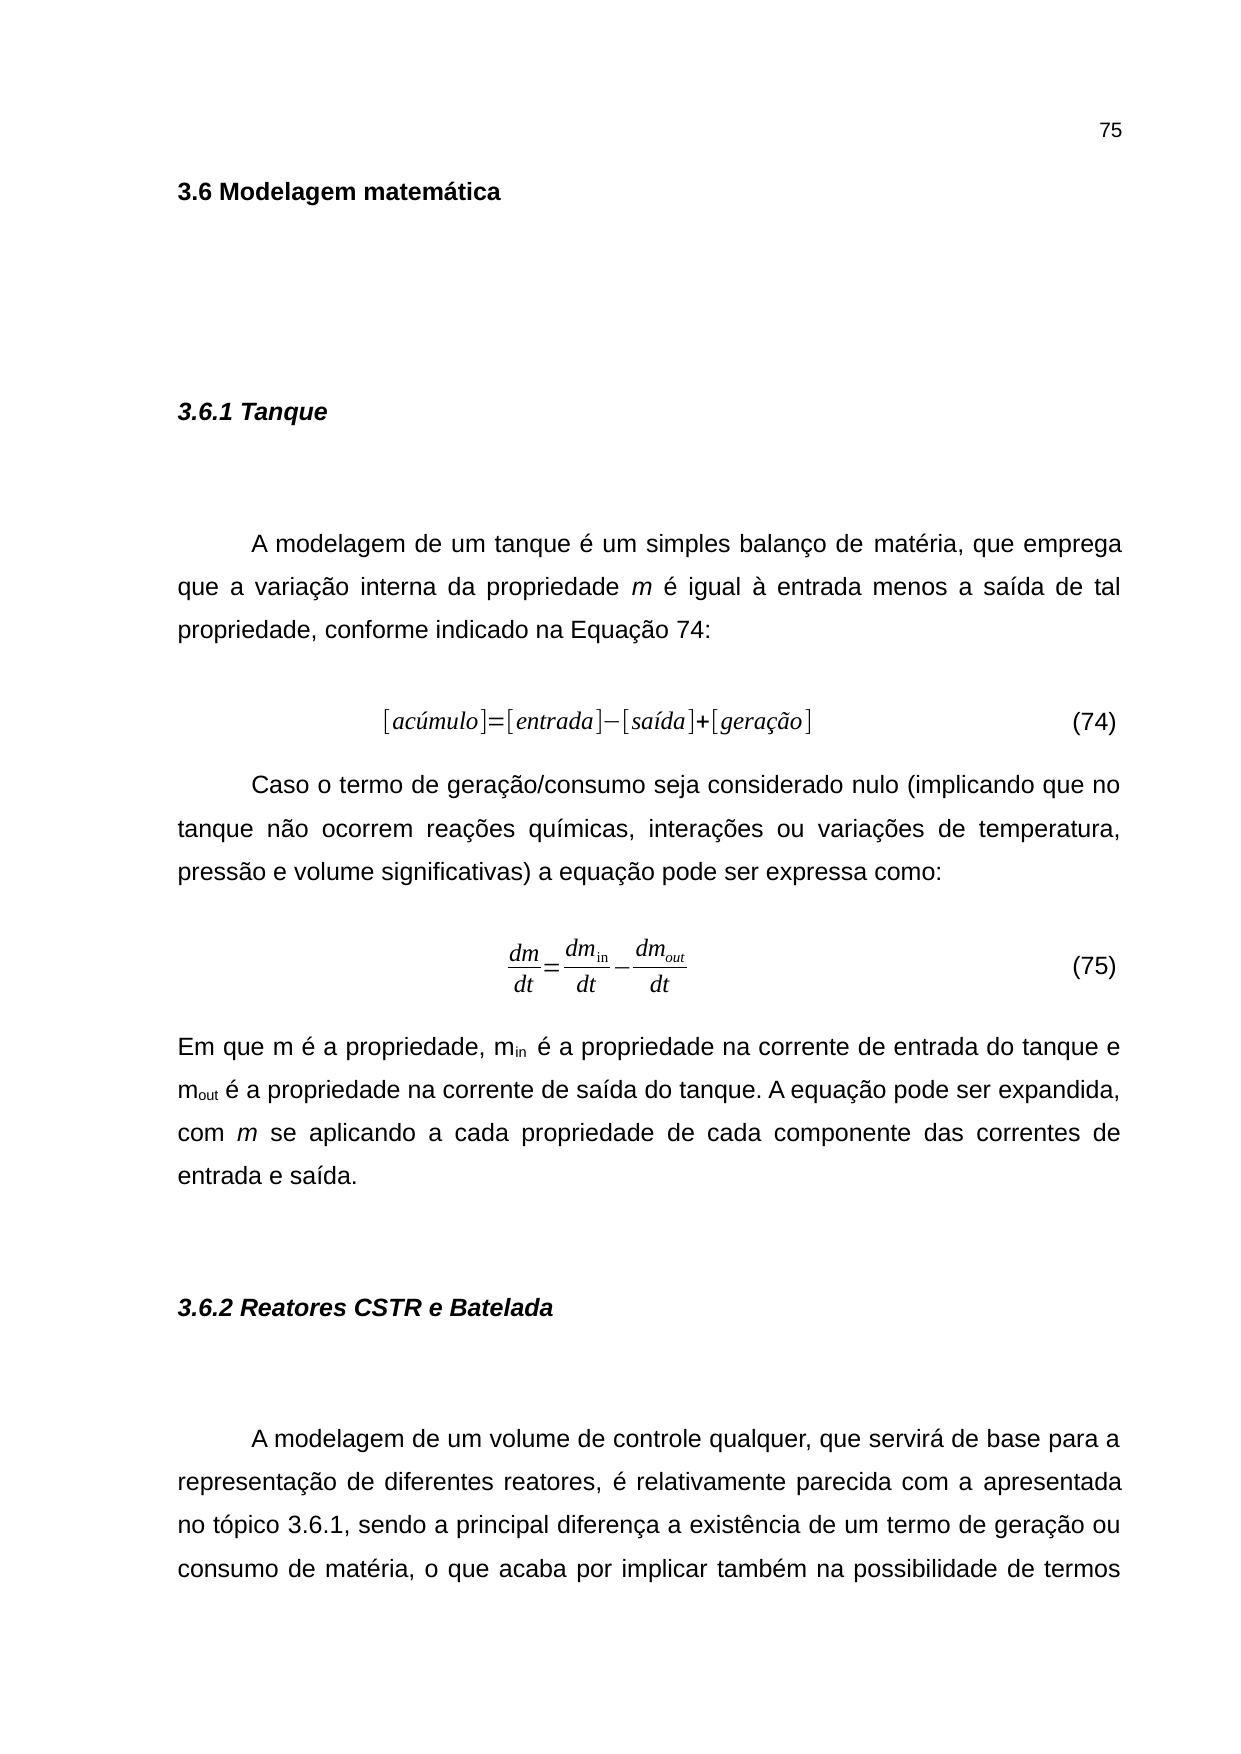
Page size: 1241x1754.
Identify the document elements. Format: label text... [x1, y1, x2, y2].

text Em que m é a propriedade, min é a propriedade na corrente de entrada do tanque e mout é a propriedade na corrente de saída do tanque. A equação pode ser expandida, com m se aplicando a cada propriedade de cada componente das correntes de entrada e saída. [177, 1031, 1122, 1189]
subtitle Reatores CSTR e Batelada [177, 1292, 1122, 1321]
subtitle Modelagem matemática [177, 177, 1122, 206]
text A modelagem de um volume de controle qualquer, que servirá de base para a representação de diferentes reatores, é relativamente parecida com a apresentada no tópico 3.6.1, sendo a principal diferença a existência de um termo de geração ou consumo de matéria, o que acaba por implicar também na possibilidade de termos [177, 1424, 1122, 1582]
table_header (74) [1017, 701, 1122, 742]
subtitle Tanque [177, 397, 1122, 426]
text A modelagem de um tanque é um simples balanço de matéria, que emprega que a variação interna da propriedade m é igual à entrada menos a saída de tal propriedade, conforme indicado na Equação 74: [177, 529, 1122, 644]
table_header (75) [1017, 929, 1122, 1003]
text Caso o termo de geração/consumo seja considerado nulo (implicando que no tanque não ocorrem reações químicas, interações ou variações de temperatura, pressão e volume significativas) a equação pode ser expressa como: [177, 770, 1122, 885]
table_header [177, 929, 1017, 1003]
table_header [177, 701, 1017, 742]
